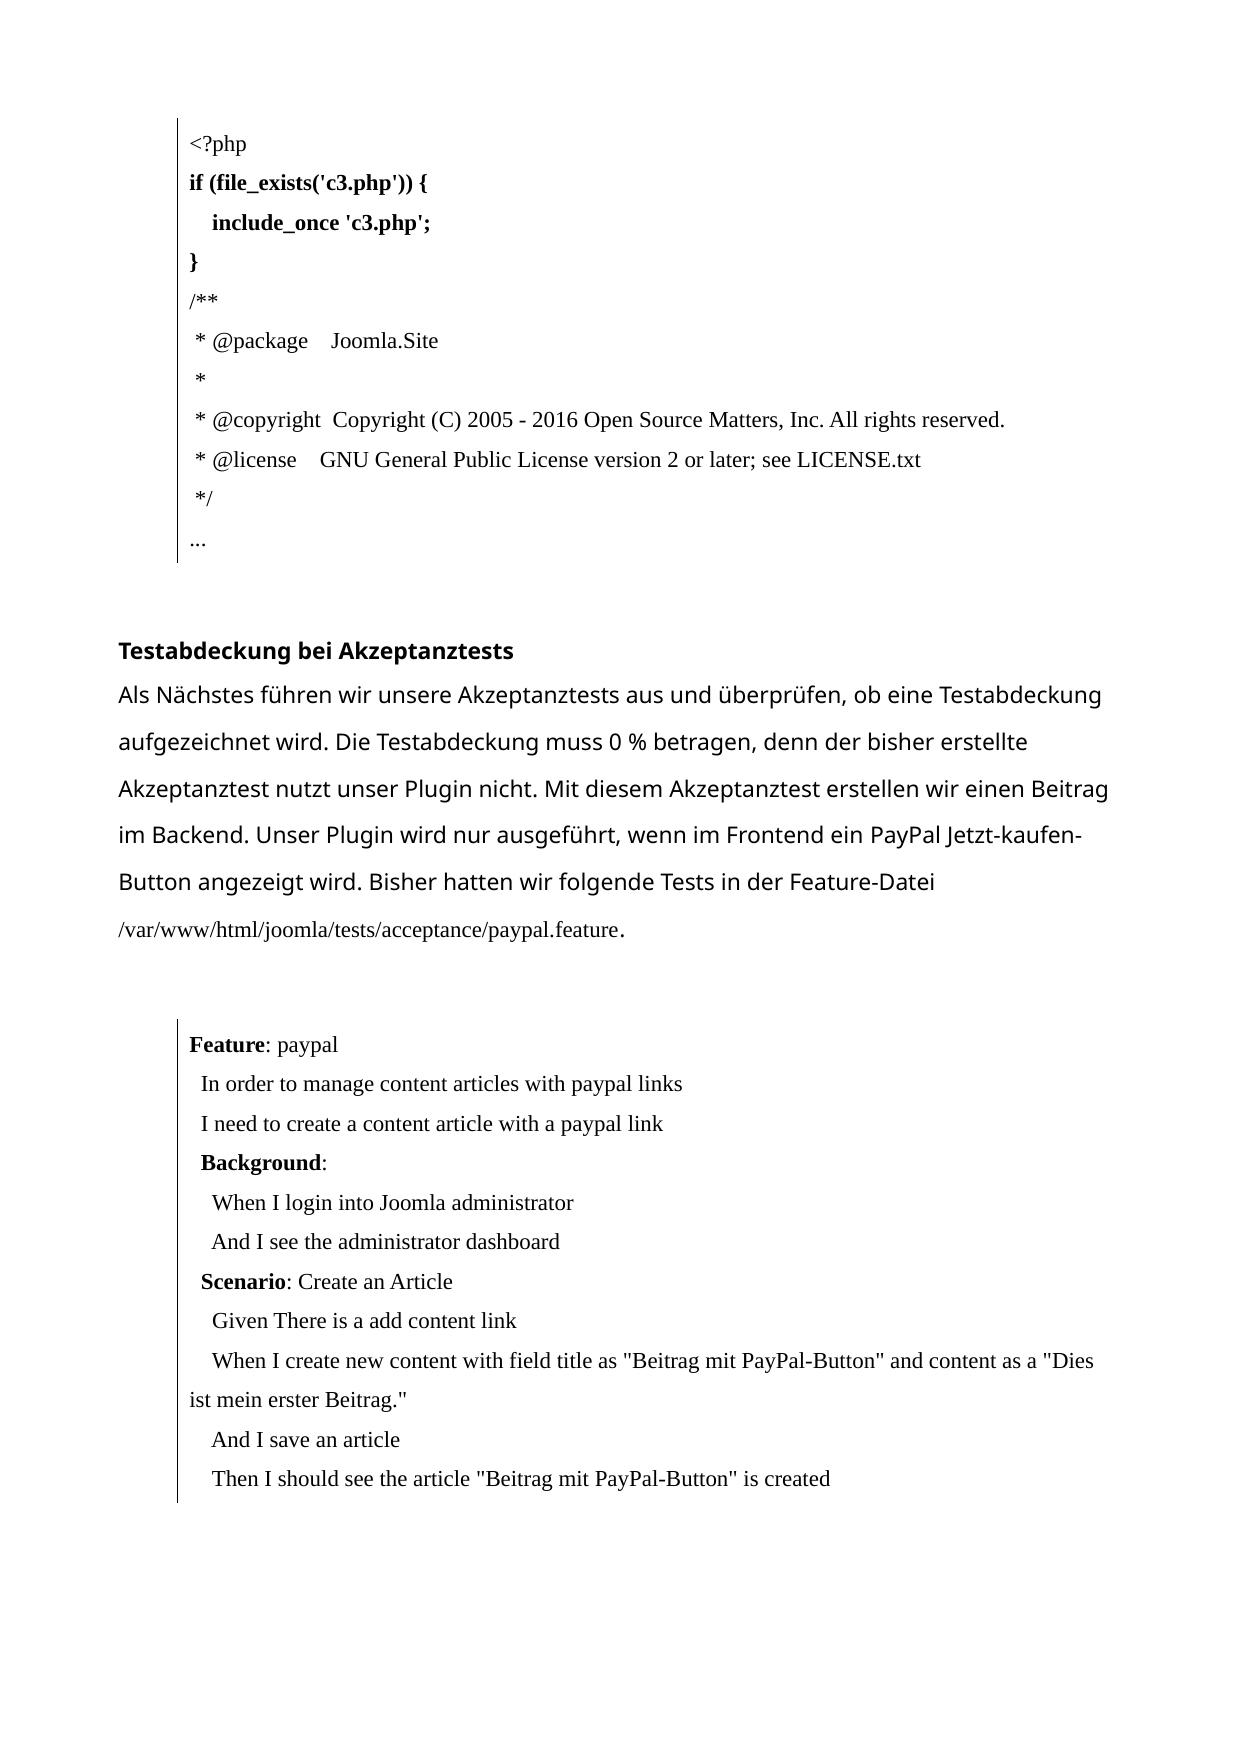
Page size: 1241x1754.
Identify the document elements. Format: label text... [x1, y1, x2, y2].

text <?php if (file_exists('c3.php')) { include_once 'c3.php'; } /** * @package Joomla.Site * * @copyright Copyright (C) 2005 - 2016 Open Source Matters, Inc. All rights reserved. * @license GNU General Public License version 2 or later; see LICENSE.txt */ ... [178, 118, 1122, 563]
text Feature: paypal In order to manage content articles with paypal links I need to create a content article with a paypal link Background: When I login into Joomla administrator And I see the administrator dashboard Scenario: Create an Article Given There is a add content link When I create new content with field title as "Beitrag mit PayPal-Button" and content as a "Dies ist mein erster Beitrag." And I save an article Then I should see the article "Beitrag mit PayPal-Button" is created [178, 1019, 1122, 1503]
subtitle Testabdeckung bei Akzeptanztests [118, 635, 1122, 666]
text Als Nächstes führen wir unsere Akzeptanztests aus und überprüfen, ob eine Testabdeckung aufgezeichnet wird. Die Testabdeckung muss 0 % betragen, denn der bisher erstellte Akzeptanztest nutzt unser Plugin nicht. Mit diesem Akzeptanztest erstellen wir einen Beitrag im Backend. Unser Plugin wird nur ausgeführt, wenn im Frontend ein PayPal Jetzt-kaufen-Button angezeigt wird. Bisher hatten wir folgende Tests in der Feature-Datei /var/www/html/joomla/tests/acceptance/paypal.feature. [118, 679, 1122, 944]
